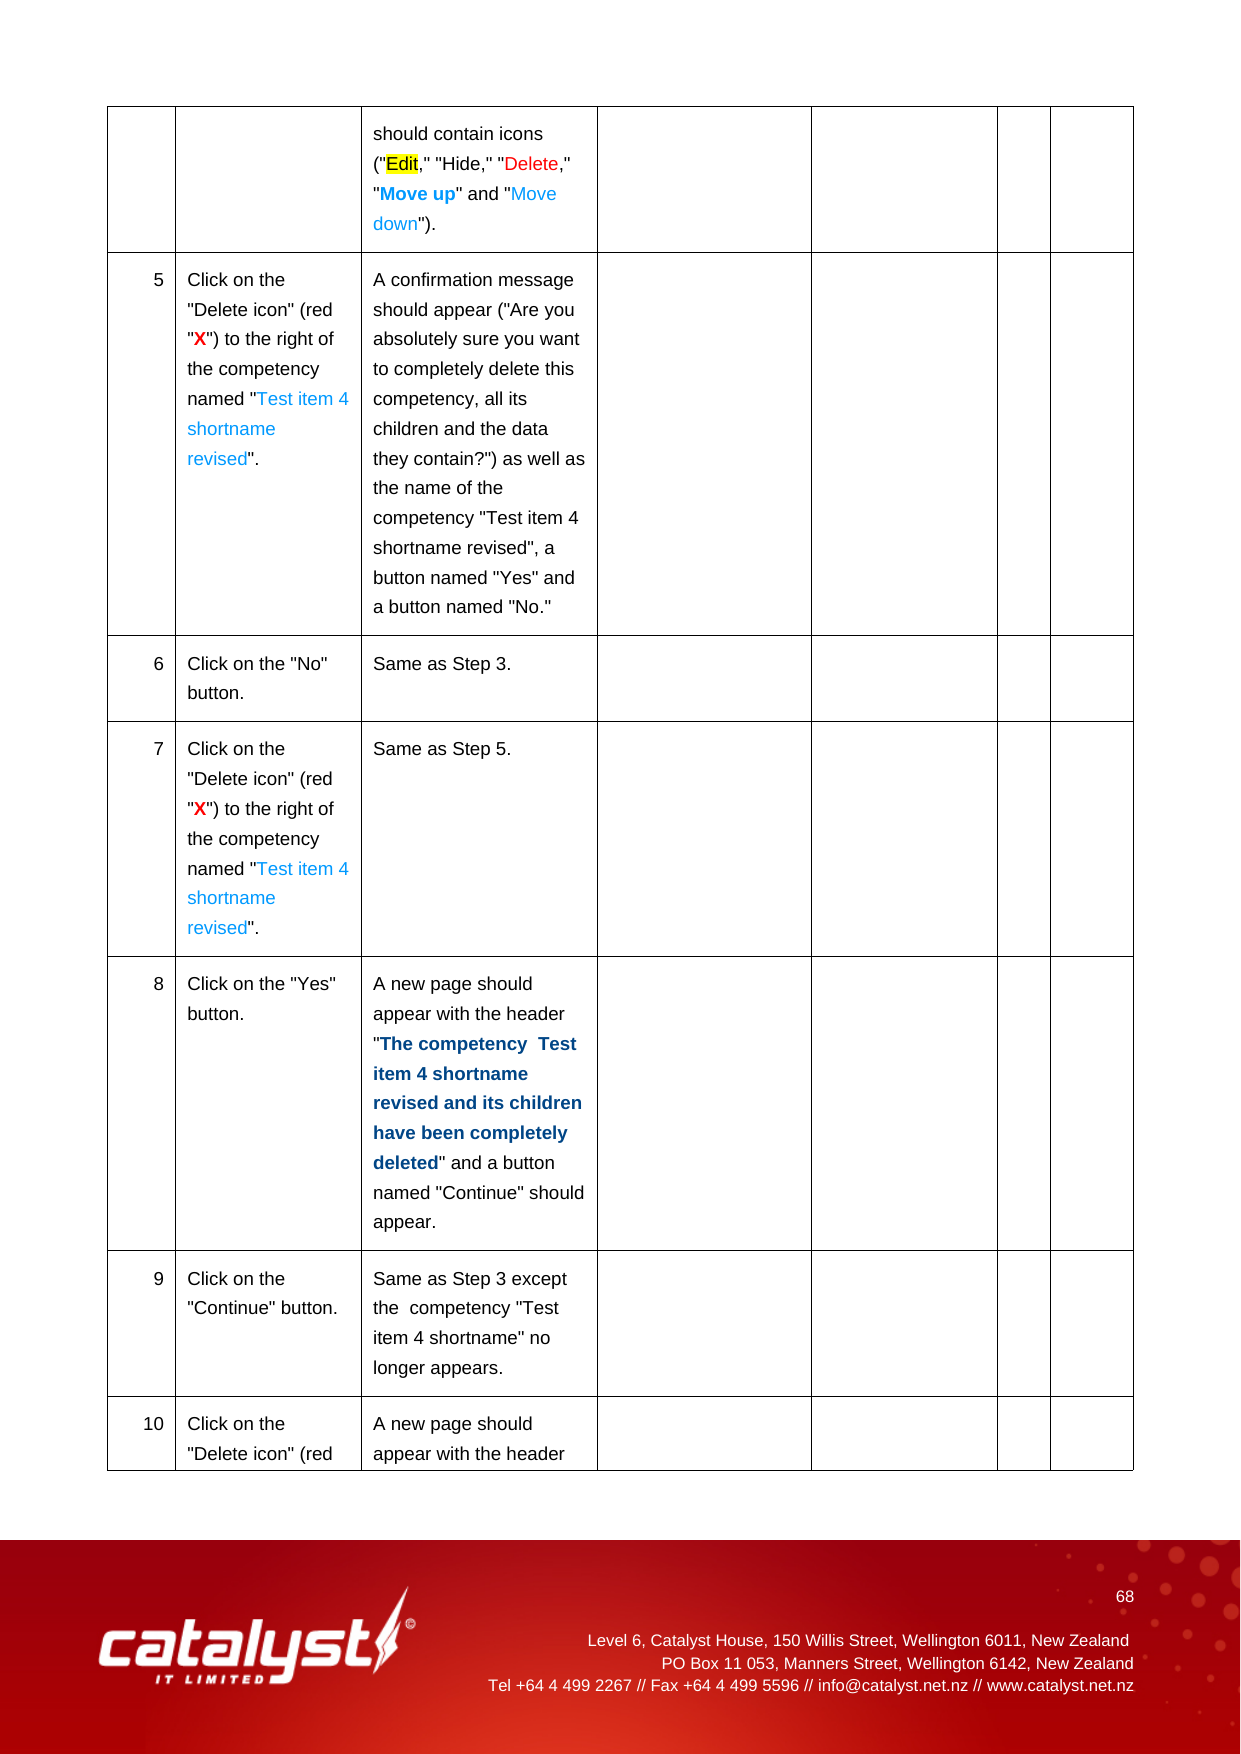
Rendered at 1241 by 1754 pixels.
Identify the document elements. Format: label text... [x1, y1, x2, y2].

table_cell 5 [108, 253, 175, 635]
table_cell [598, 722, 811, 956]
table_cell 10 [108, 1397, 175, 1470]
table_cell 6 [108, 636, 175, 721]
table_cell [812, 107, 997, 252]
table_cell [598, 1397, 811, 1470]
table_cell [998, 107, 1050, 252]
table_cell [1051, 636, 1133, 721]
table_cell A confirmation message should appear ("Are you absolutely sure you want to completely delete this competency, all its children and the data they contain?") as well as the name of the competency "Test item 4 shortname revised", a button named "Yes" and a button named "No." [362, 253, 597, 635]
table_cell [998, 253, 1050, 635]
table_cell Same as Step 3. [362, 636, 597, 721]
table_cell 9 [108, 1251, 175, 1396]
table_cell Click on the "Delete icon" (red "X") to the right of the competency named "Test item 4 shortname revised". [176, 722, 361, 956]
table_cell [598, 1251, 811, 1396]
table_cell [812, 253, 997, 635]
table_cell Click on the "Delete icon" (red "X") to the right of the competency named "Test item 4 shortname revised". [176, 253, 361, 635]
table_cell [812, 636, 997, 721]
table_cell [1051, 957, 1133, 1250]
table_cell [598, 636, 811, 721]
table_cell [1051, 1251, 1133, 1396]
table_cell [1051, 1397, 1133, 1470]
table_cell [108, 107, 175, 252]
table_cell Same as Step 3 except the competency "Test item 4 shortname" no longer appears. [362, 1251, 597, 1396]
table_cell [998, 636, 1050, 721]
table_cell [1051, 107, 1133, 252]
table_cell A new page should appear with the header "The competency Test item 4 shortname revised and its children have been completely deleted" and a button named "Continue" should appear. [362, 957, 597, 1250]
table_cell A new page should appear with the header [362, 1397, 597, 1470]
table_cell [598, 253, 811, 635]
table_cell Click on the "Continue" button. [176, 1251, 361, 1396]
table_cell [812, 957, 997, 1250]
table_cell [1051, 253, 1133, 635]
table_cell Click on the "Delete icon" (red [176, 1397, 361, 1470]
table_cell Click on the "Yes" button. [176, 957, 361, 1250]
table_cell [998, 957, 1050, 1250]
table_cell [812, 1397, 997, 1470]
picture [0, 1540, 1241, 1754]
table_cell [812, 722, 997, 956]
table_cell [1051, 722, 1133, 956]
table_cell 7 [108, 722, 175, 956]
table_cell 8 [108, 957, 175, 1250]
table_cell [998, 1397, 1050, 1470]
table_cell should contain icons ("Edit," "Hide," "Delete," "Move up" and "Move down"). [362, 107, 597, 252]
table_cell [598, 107, 811, 252]
table_cell [598, 957, 811, 1250]
table_cell Same as Step 5. [362, 722, 597, 956]
table_cell [998, 722, 1050, 956]
table_cell [176, 107, 361, 252]
table_cell [998, 1251, 1050, 1396]
table_cell [812, 1251, 997, 1396]
table_cell Click on the "No" button. [176, 636, 361, 721]
